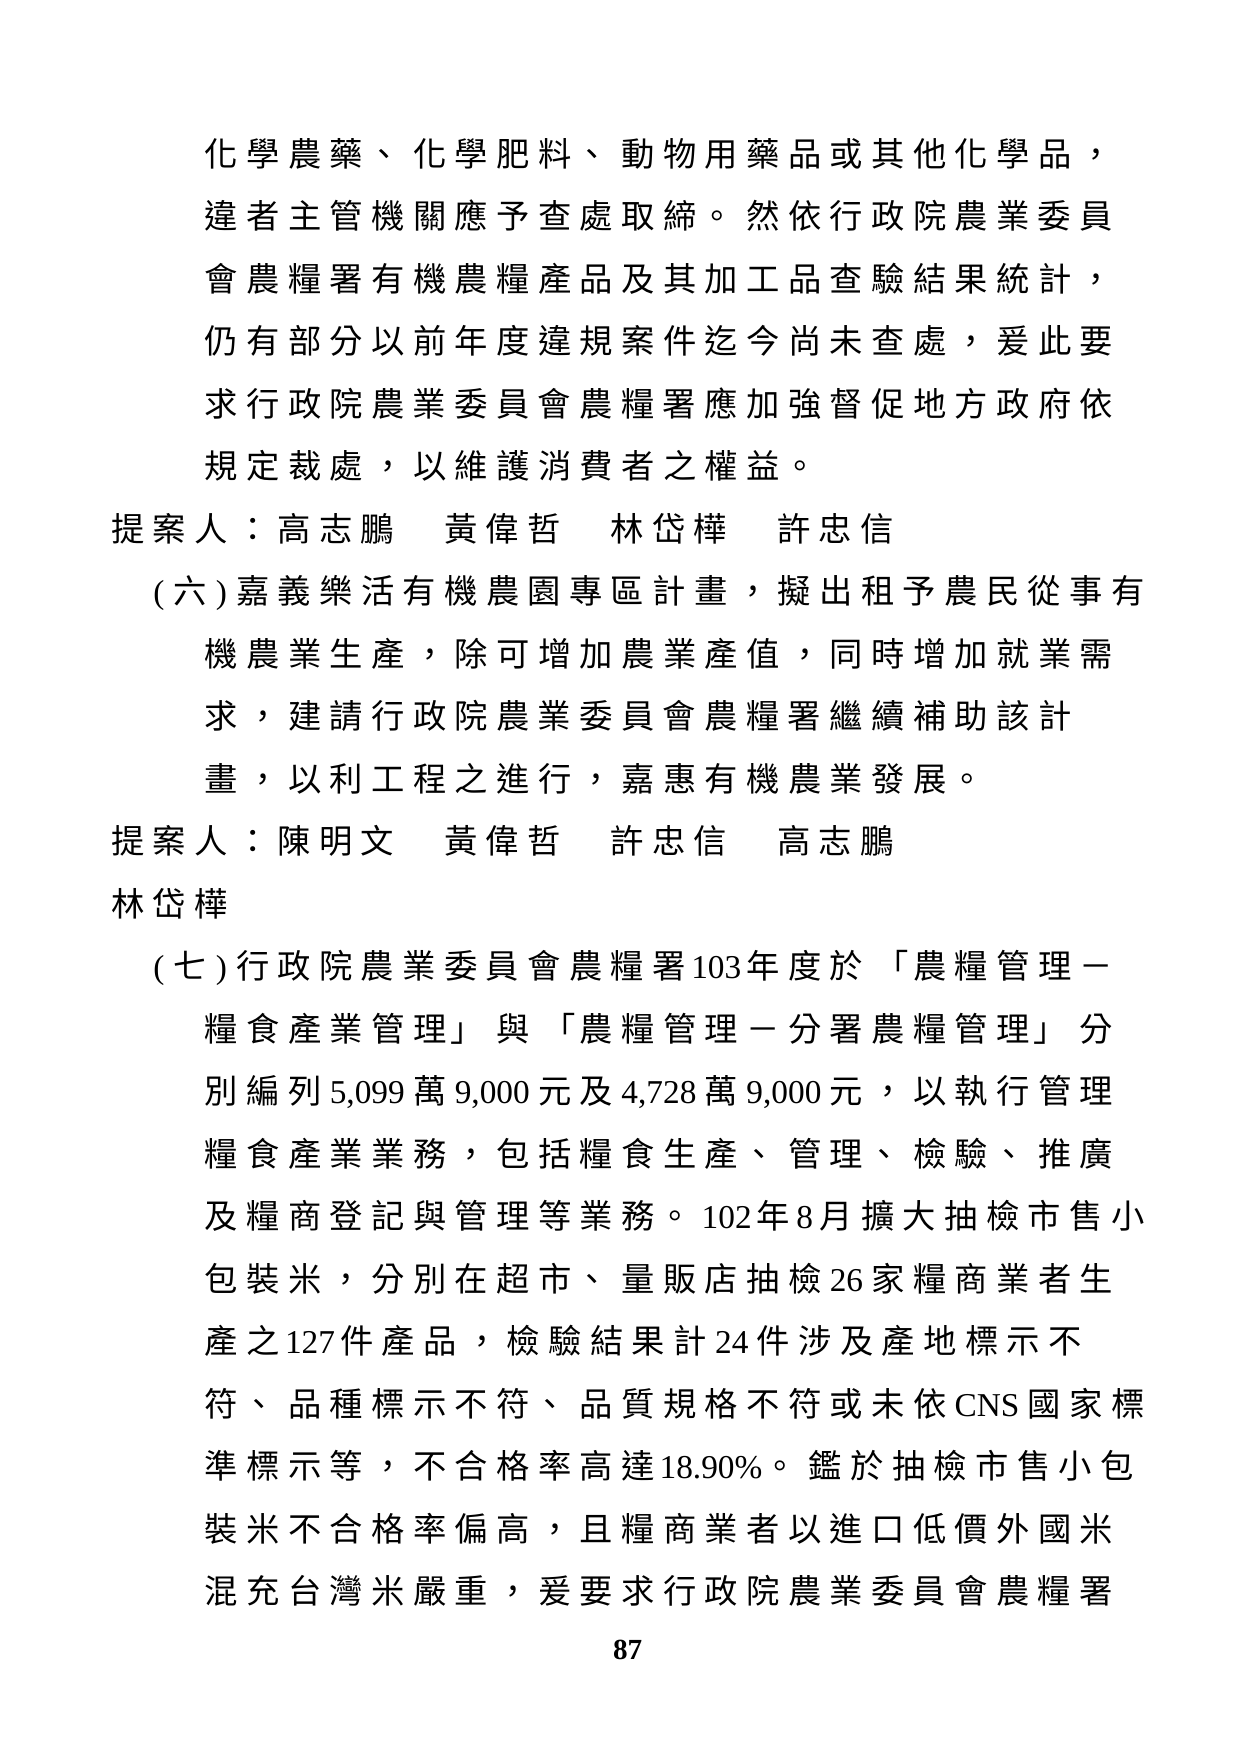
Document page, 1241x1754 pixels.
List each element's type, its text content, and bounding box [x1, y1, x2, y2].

text (七)行政院農業委員會農糧署103年度於「農糧管理－糧食產業管理」與「農糧管理－分署農糧管理」分別編列5,099萬9,000元及4,728萬9,000元，以執行管理糧食產業業務，包括糧食生產、管理、檢驗、推廣及糧商登記與管理等業務。102年8月擴大抽檢市售小包裝米，分別在超市、量販店抽檢26家糧商業者生產之127件產品，檢驗結果計24件涉及產地標示不符、品種標示不符、品質規格不符或未依CNS國家標準標示等，不合格率高達18.90%。鑑於抽檢市售小包裝米不合格率偏高，且糧商業者以進口低價外國米混充台灣米嚴重，爰要求行政院農業委員會農糧署 [141, 923, 1148, 1610]
text (六)嘉義樂活有機農園專區計畫，擬出租予農民從事有機農業生產，除可增加農業產值，同時增加就業需求，建請行政院農業委員會農糧署繼續補助該計畫，以利工程之進行，嘉惠有機農業發展。 [141, 548, 1148, 798]
text 提案人：陳明文 黃偉哲 許忠信 高志鵬 林岱樺 [107, 798, 1044, 923]
text 提案人：高志鵬 黃偉哲 林岱樺 許忠信 [107, 485, 1044, 548]
text 化學農藥、化學肥料、動物用藥品或其他化學品，違者主管機關應予查處取締。然依行政院農業委員會農糧署有機農糧產品及其加工品查驗結果統計，仍有部分以前年度違規案件迄今尚未查處，爰此要求行政院農業委員會農糧署應加強督促地方政府依規定裁處，以維護消費者之權益。 [141, 110, 1148, 485]
